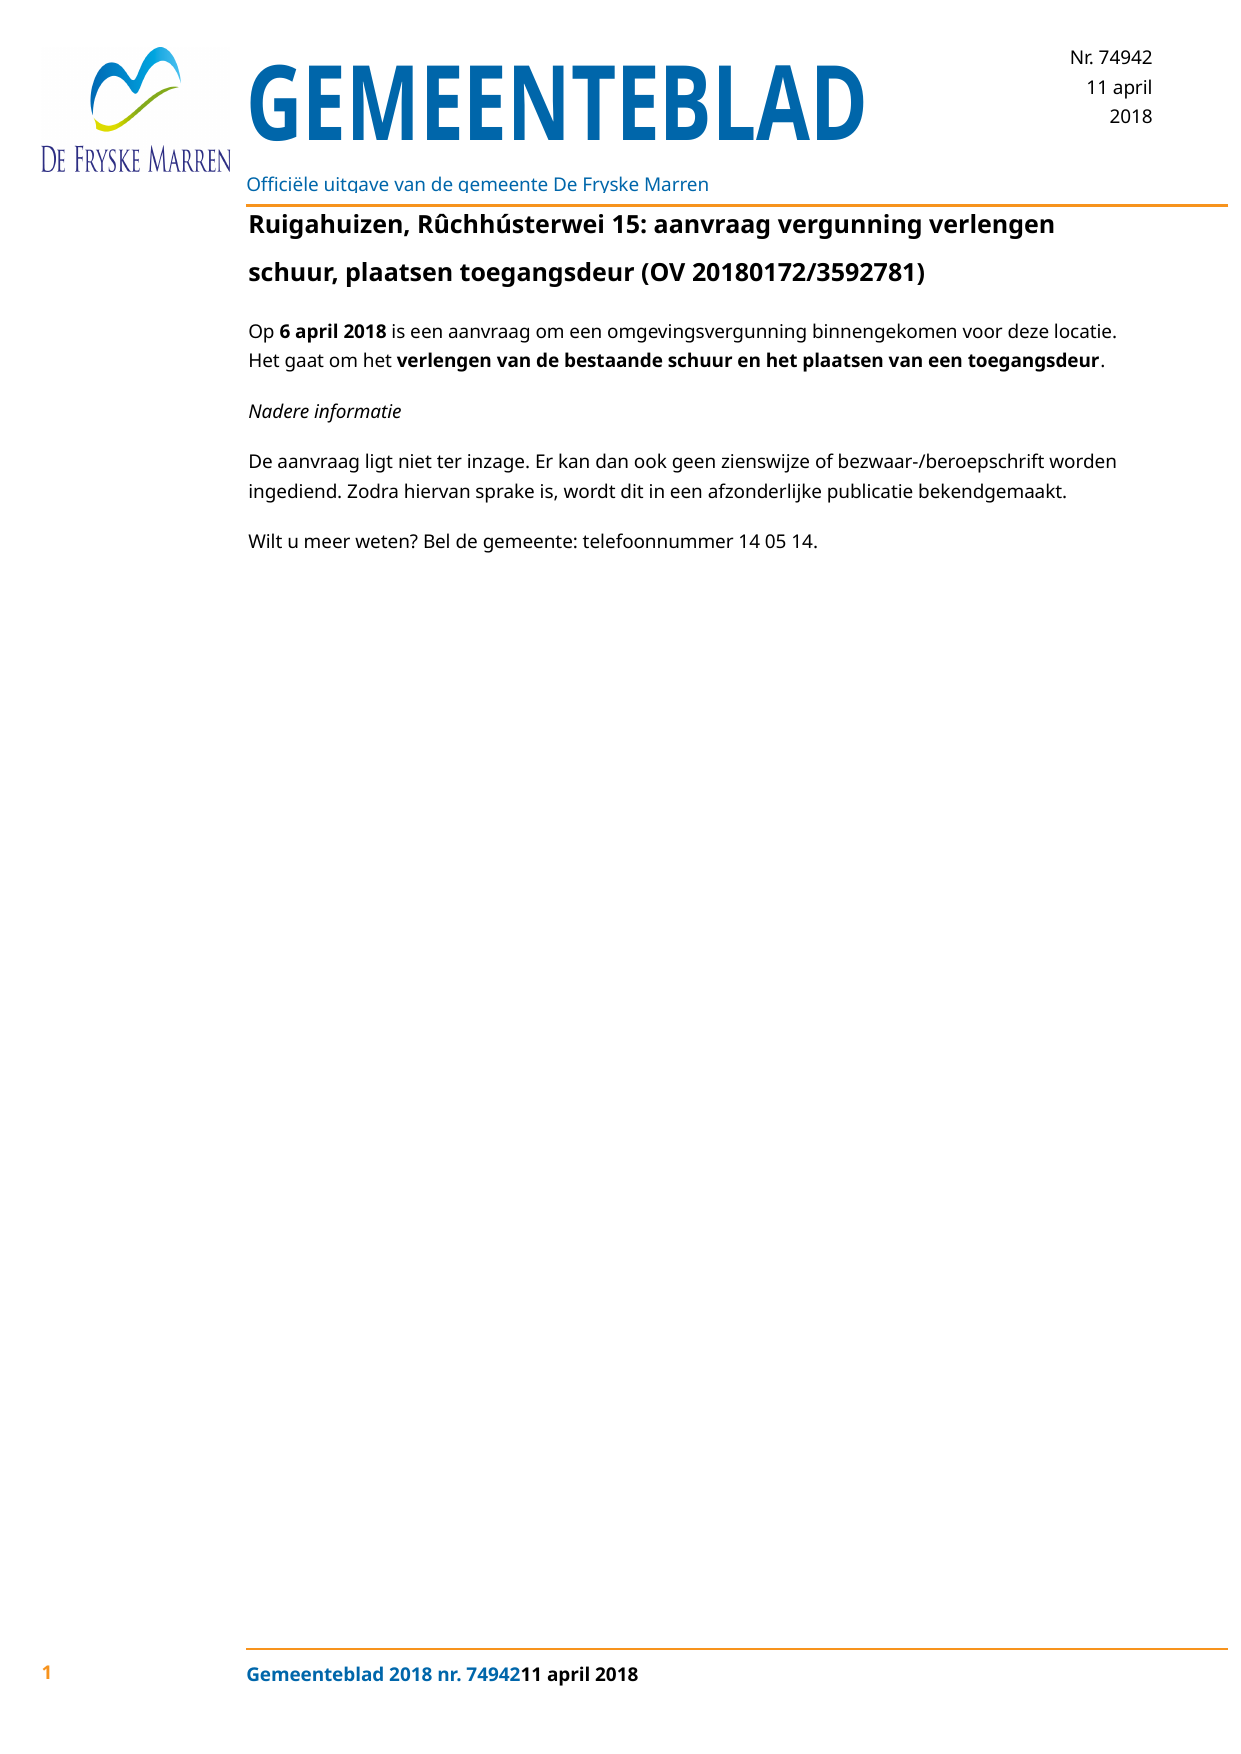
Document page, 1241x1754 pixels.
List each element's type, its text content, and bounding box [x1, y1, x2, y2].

text Op 6 april 2018 is een aanvraag om een omgevingsvergunning binnengekomen voor deze locatie. Het gaat om het verlengen van de bestaande schuur en het plaatsen van een toegangsdeur. [248, 318, 1152, 373]
text Nadere informatie [248, 398, 1152, 424]
text De aanvraag ligt niet ter inzage. Er kan dan ook geen zienswijze of bezwaar-/beroepschrift worden ingediend. Zodra hiervan sprake is, wordt dit in een afzonderlijke publicatie bekendgemaakt. [248, 448, 1152, 504]
picture [41, 47, 231, 172]
text Ruigahuizen, Rûchhústerwei 15: aanvraag vergunning verlengen schuur, plaatsen toegangsdeur (OV 20180172/3592781) [248, 207, 1152, 288]
text Wilt u meer weten? Bel de gemeente: telefoonnummer 14 05 14. [248, 528, 1152, 554]
